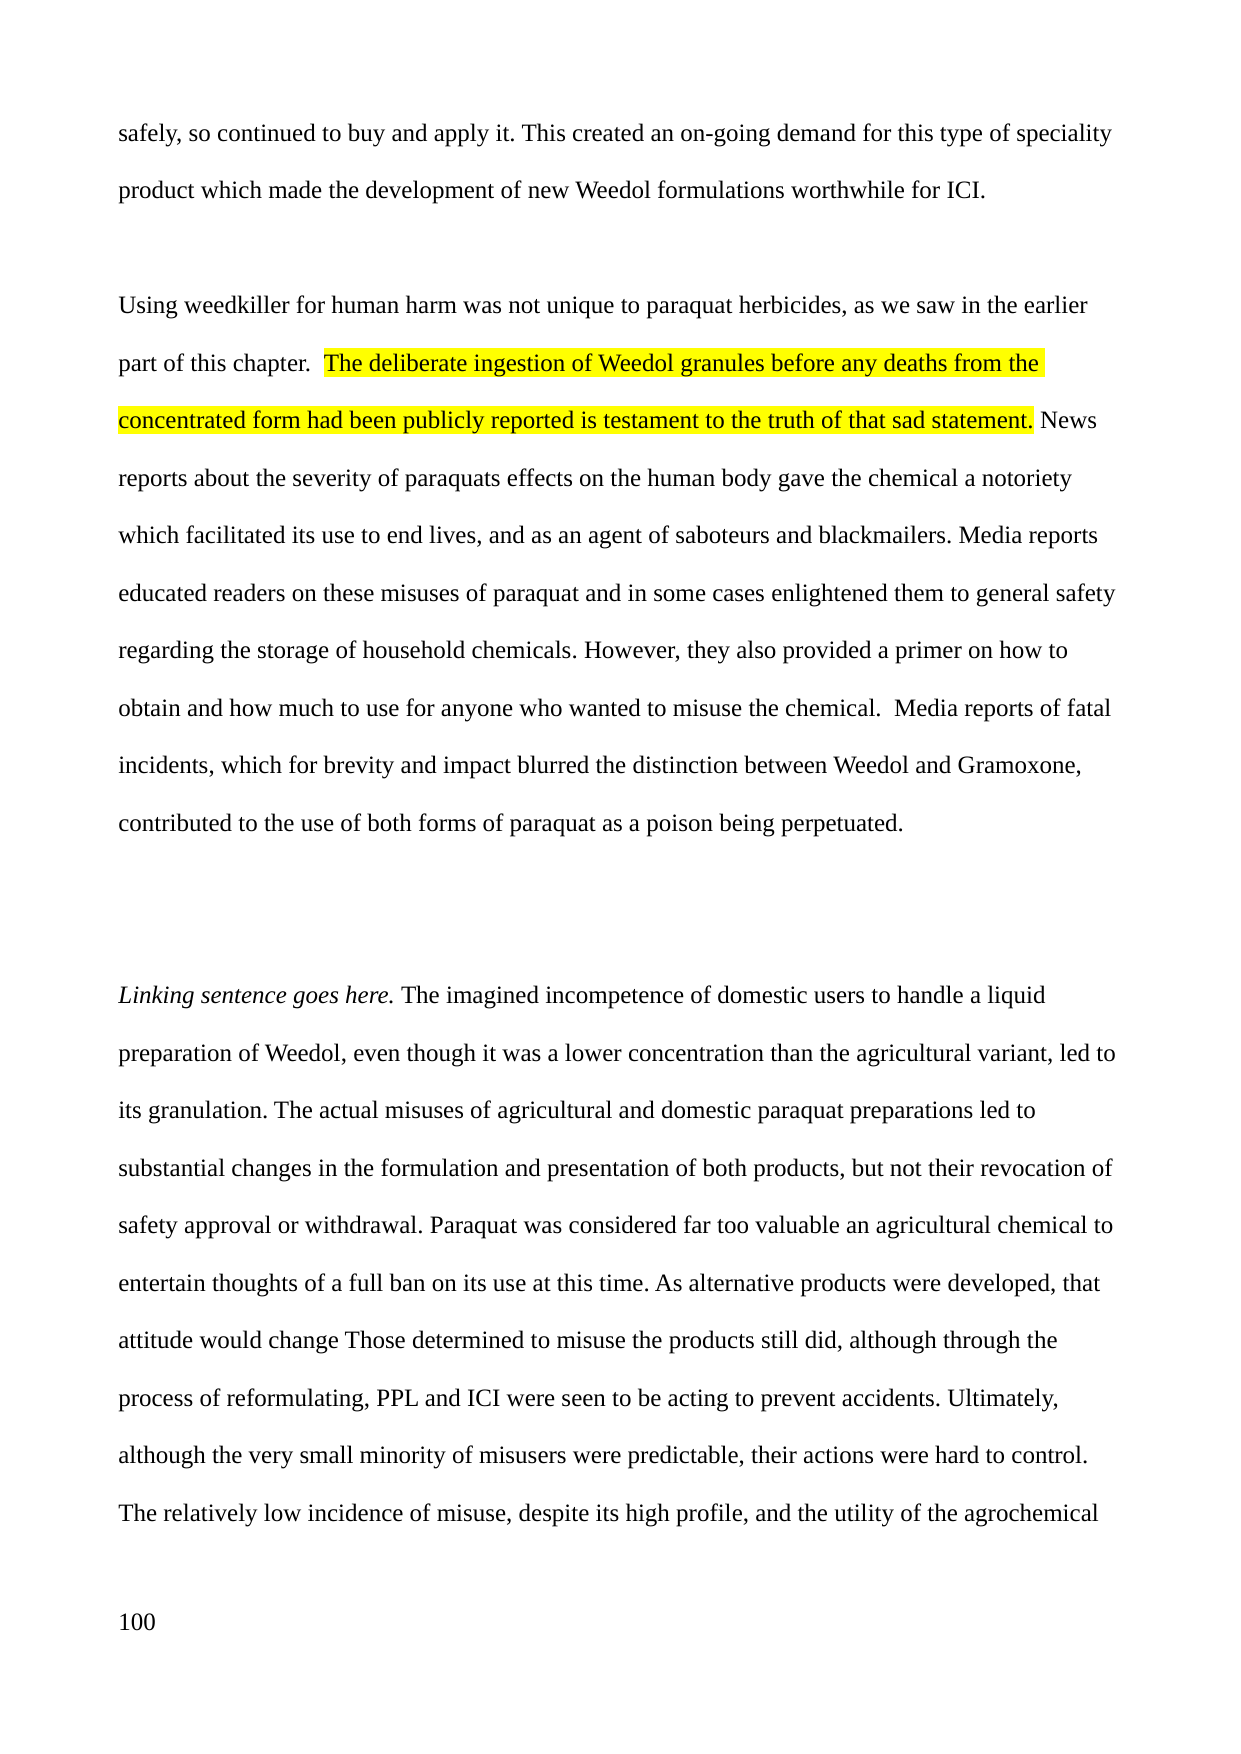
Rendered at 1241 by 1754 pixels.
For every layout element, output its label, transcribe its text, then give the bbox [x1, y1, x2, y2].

text Linking sentence goes here. The imagined incompetence of domestic users to handle a liquid preparation of Weedol, even though it was a lower concentration than the agricultural variant, led to its granulation. The actual misuses of agricultural and domestic paraquat preparations led to substantial changes in the formulation and presentation of both products, but not their revocation of safety approval or withdrawal. Paraquat was considered far too valuable an agricultural chemical to entertain thoughts of a full ban on its use at this time. As alternative products were developed, that attitude would change Those determined to misuse the products still did, although through the process of reformulating, PPL and ICI were seen to be acting to prevent accidents. Ultimately, although the very small minority of misusers were predictable, their actions were hard to control. The relatively low incidence of misuse, despite its high profile, and the utility of the agrochemical [118, 981, 1122, 1527]
text Using weedkiller for human harm was not unique to paraquat herbicides, as we saw in the earlier part of this chapter. The deliberate ingestion of Weedol granules before any deaths from the concentrated form had been publicly reported is testament to the truth of that sad statement. News reports about the severity of paraquats effects on the human body gave the chemical a notoriety which facilitated its use to end lives, and as an agent of saboteurs and blackmailers. Media reports educated readers on these misuses of paraquat and in some cases enlightened them to general safety regarding the storage of household chemicals. However, they also provided a primer on how to obtain and how much to use for anyone who wanted to misuse the chemical. Media reports of fatal incidents, which for brevity and impact blurred the distinction between Weedol and Gramoxone, contributed to the use of both forms of paraquat as a poison being perpetuated. [118, 291, 1122, 837]
text safely, so continued to buy and apply it. This created an on-going demand for this type of speciality product which made the development of new Weedol formulations worthwhile for ICI. [118, 118, 1122, 204]
